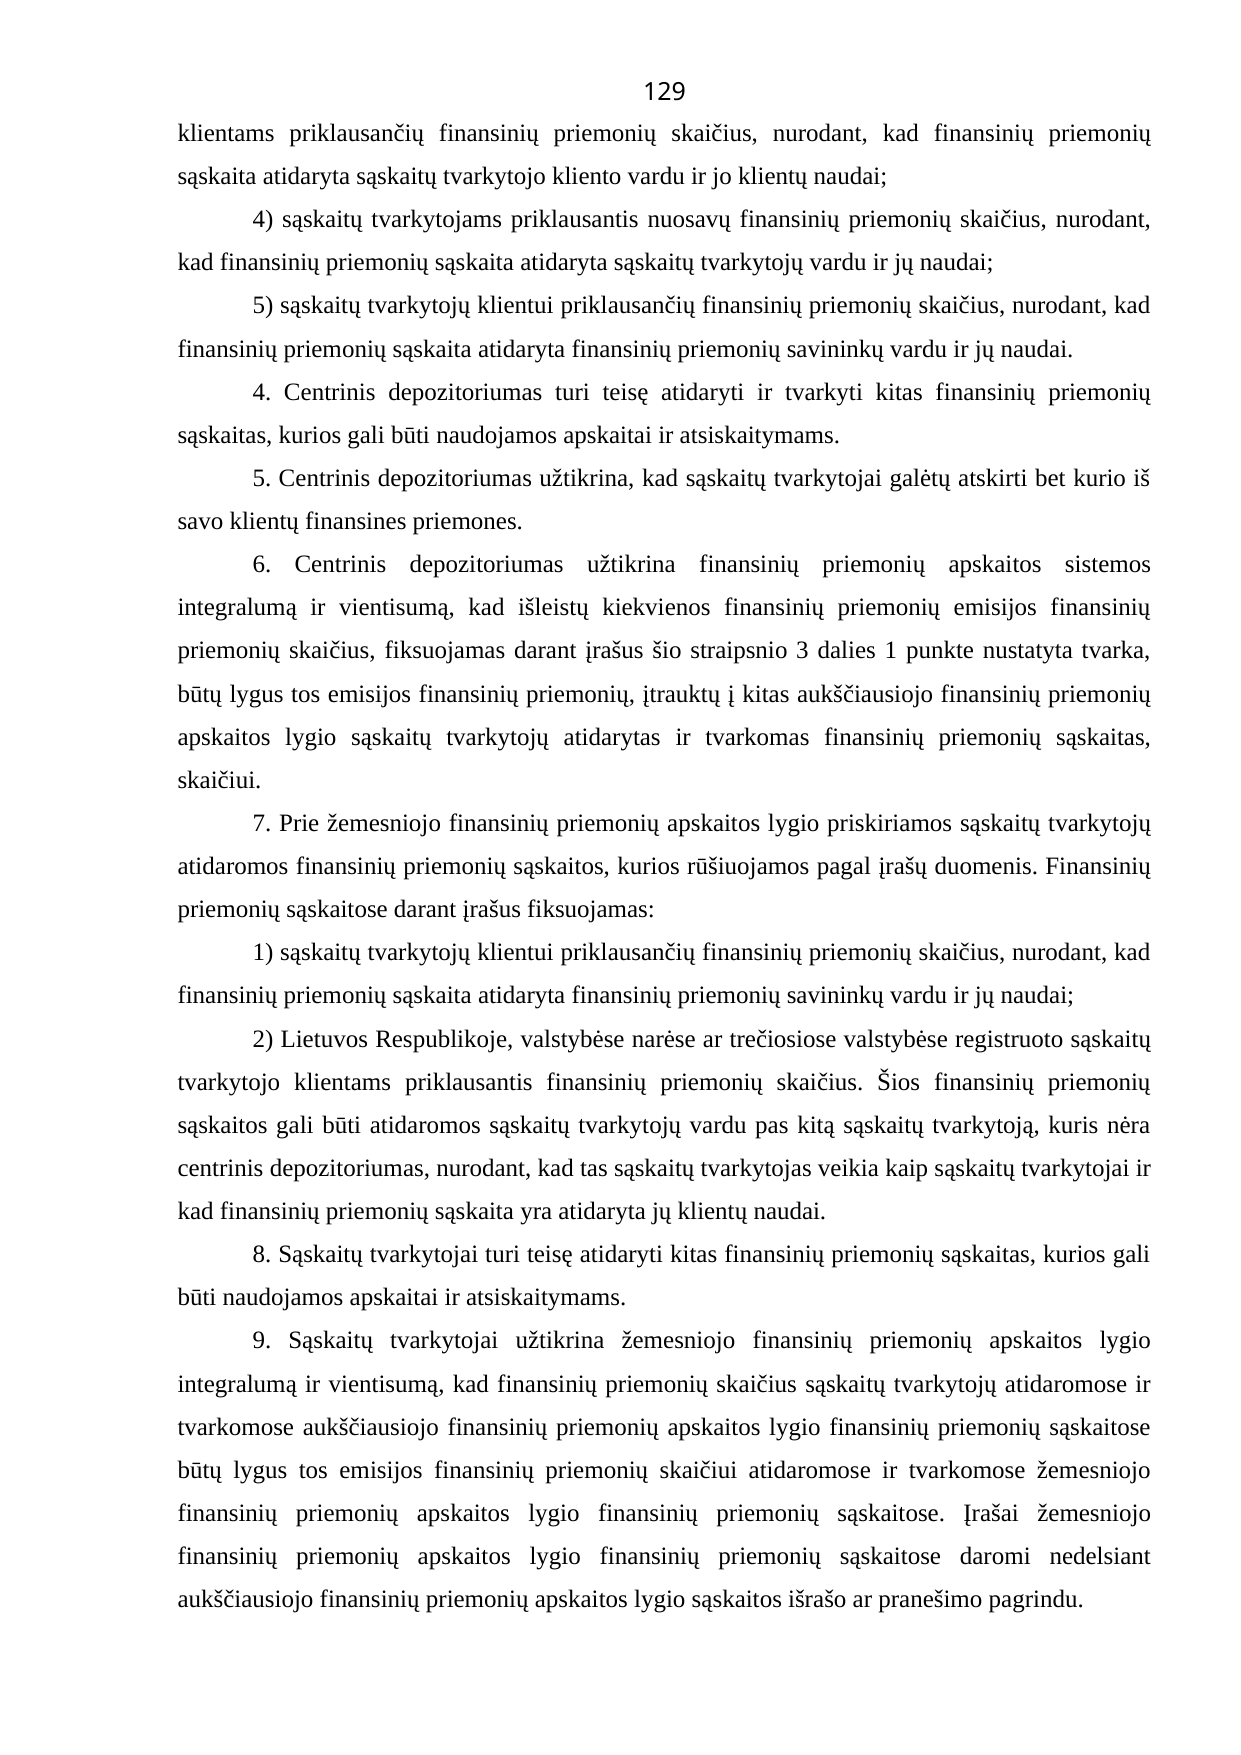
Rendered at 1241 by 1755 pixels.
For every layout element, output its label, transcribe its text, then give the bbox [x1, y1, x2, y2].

text 4. Centrinis depozitoriumas turi teisę atidaryti ir tvarkyti kitas finansinių priemonių sąskaitas, kurios gali būti naudojamos apskaitai ir atsiskaitymams. [177, 377, 1152, 449]
text 6. Centrinis depozitoriumas užtikrina finansinių priemonių apskaitos sistemos integralumą ir vientisumą, kad išleistų kiekvienos finansinių priemonių emisijos finansinių priemonių skaičius, fiksuojamas darant įrašus šio straipsnio 3 dalies 1 punkte nustatyta tvarka, būtų lygus tos emisijos finansinių priemonių, įtrauktų į kitas aukščiausiojo finansinių priemonių apskaitos lygio sąskaitų tvarkytojų atidarytas ir tvarkomas finansinių priemonių sąskaitas, skaičiui. [177, 549, 1152, 794]
text 4) sąskaitų tvarkytojams priklausantis nuosavų finansinių priemonių skaičius, nurodant, kad finansinių priemonių sąskaita atidaryta sąskaitų tvarkytojų vardu ir jų naudai; [177, 204, 1152, 276]
text 2) Lietuvos Respublikoje, valstybėse narėse ar trečiosiose valstybėse registruoto sąskaitų tvarkytojo klientams priklausantis finansinių priemonių skaičius. Šios finansinių priemonių sąskaitos gali būti atidaromos sąskaitų tvarkytojų vardu pas kitą sąskaitų tvarkytoją, kuris nėra centrinis depozitoriumas, nurodant, kad tas sąskaitų tvarkytojas veikia kaip sąskaitų tvarkytojai ir kad finansinių priemonių sąskaita yra atidaryta jų klientų naudai. [177, 1024, 1152, 1225]
text 5. Centrinis depozitoriumas užtikrina, kad sąskaitų tvarkytojai galėtų atskirti bet kurio iš savo klientų finansines priemones. [177, 463, 1152, 535]
text klientams priklausančių finansinių priemonių skaičius, nurodant, kad finansinių priemonių sąskaita atidaryta sąskaitų tvarkytojo kliento vardu ir jo klientų naudai; [177, 118, 1152, 190]
text 1) sąskaitų tvarkytojų klientui priklausančių finansinių priemonių skaičius, nurodant, kad finansinių priemonių sąskaita atidaryta finansinių priemonių savininkų vardu ir jų naudai; [177, 937, 1152, 1009]
text 8. Sąskaitų tvarkytojai turi teisę atidaryti kitas finansinių priemonių sąskaitas, kurios gali būti naudojamos apskaitai ir atsiskaitymams. [177, 1239, 1152, 1311]
text 7. Prie žemesniojo finansinių priemonių apskaitos lygio priskiriamos sąskaitų tvarkytojų atidaromos finansinių priemonių sąskaitos, kurios rūšiuojamos pagal įrašų duomenis. Finansinių priemonių sąskaitose darant įrašus fiksuojamas: [177, 808, 1152, 923]
text 5) sąskaitų tvarkytojų klientui priklausančių finansinių priemonių skaičius, nurodant, kad finansinių priemonių sąskaita atidaryta finansinių priemonių savininkų vardu ir jų naudai. [177, 291, 1152, 362]
text 9. Sąskaitų tvarkytojai užtikrina žemesniojo finansinių priemonių apskaitos lygio integralumą ir vientisumą, kad finansinių priemonių skaičius sąskaitų tvarkytojų atidaromose ir tvarkomose aukščiausiojo finansinių priemonių apskaitos lygio finansinių priemonių sąskaitose būtų lygus tos emisijos finansinių priemonių skaičiui atidaromose ir tvarkomose žemesniojo finansinių priemonių apskaitos lygio finansinių priemonių sąskaitose. Įrašai žemesniojo finansinių priemonių apskaitos lygio finansinių priemonių sąskaitose daromi nedelsiant aukščiausiojo finansinių priemonių apskaitos lygio sąskaitos išrašo ar pranešimo pagrindu. [177, 1326, 1152, 1613]
